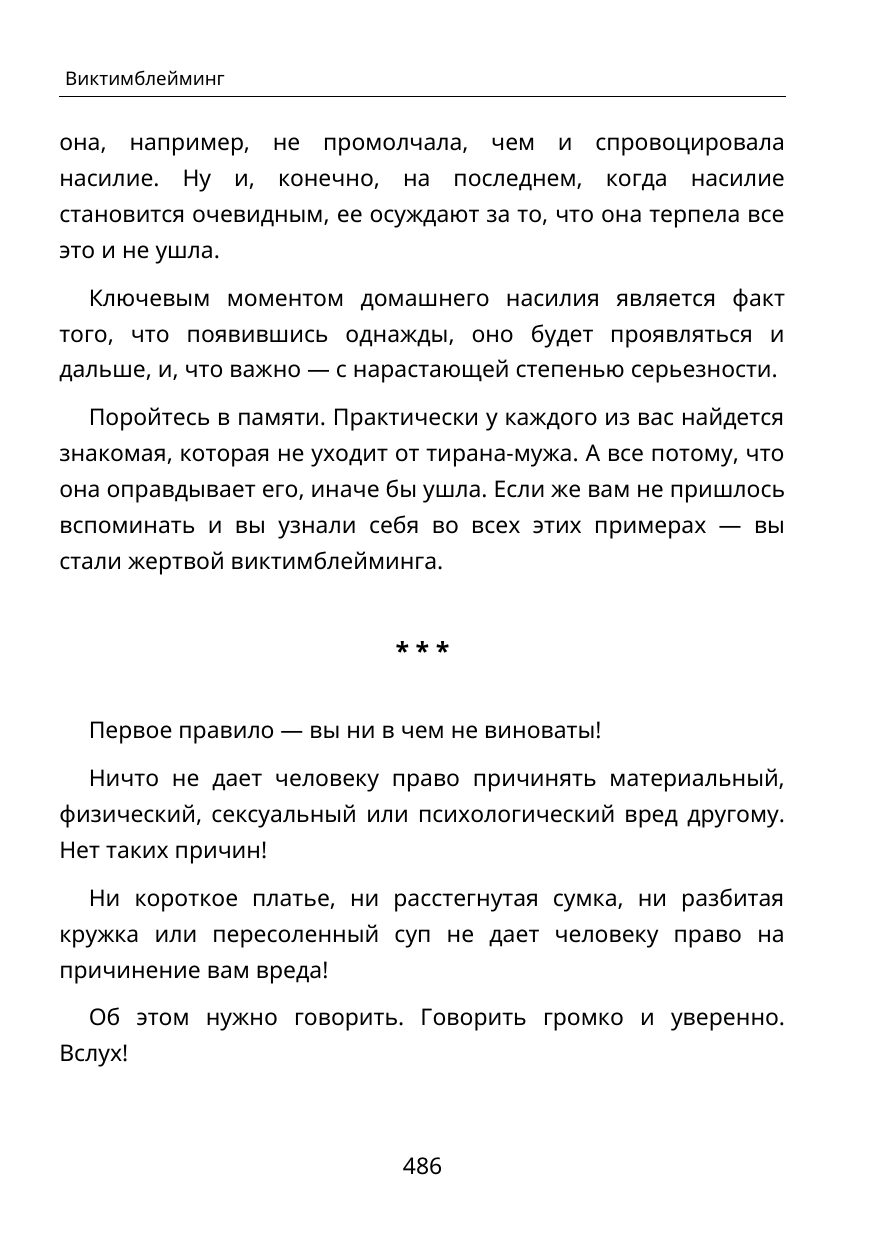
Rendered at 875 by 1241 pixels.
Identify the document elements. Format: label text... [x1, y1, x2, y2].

text Ключевым моментом домашнего насилия является факт того, что появившись однажды, оно будет проявляться и дальше, и, что важно — с нарастающей степенью серьезности. [59, 282, 786, 385]
text Об этом нужно говорить. Говорить громко и уверенно. Вслух! [59, 1001, 786, 1068]
text Поройтесь в памяти. Практически у каждого из вас найдется знакомая, которая не уходит от тирана-мужа. А все потому, что она оправдывает его, иначе бы ушла. Если же вам не пришлось вспоминать и вы узнали себя во всех этих примерах — вы стали жертвой виктимблейминга. [59, 401, 786, 576]
text она, например, не промолчала, чем и спровоцировала насилие. Ну и, конечно, на последнем, когда насилие становится очевидным, ее осуждают за то, что она терпела все это и не ушла. [59, 126, 786, 265]
text Ничто не дает человеку право причинять материальный, физический, сексуальный или психологический вред другому. Нет таких причин! [59, 762, 786, 865]
subtitle * * * [59, 634, 786, 668]
text Первое правило — вы ни в чем не виноваты! [59, 714, 786, 746]
text Ни короткое платье, ни расстегнутая сумка, ни разбитая кружка или пересоленный суп не дает человеку право на причинение вам вреда! [59, 882, 786, 985]
